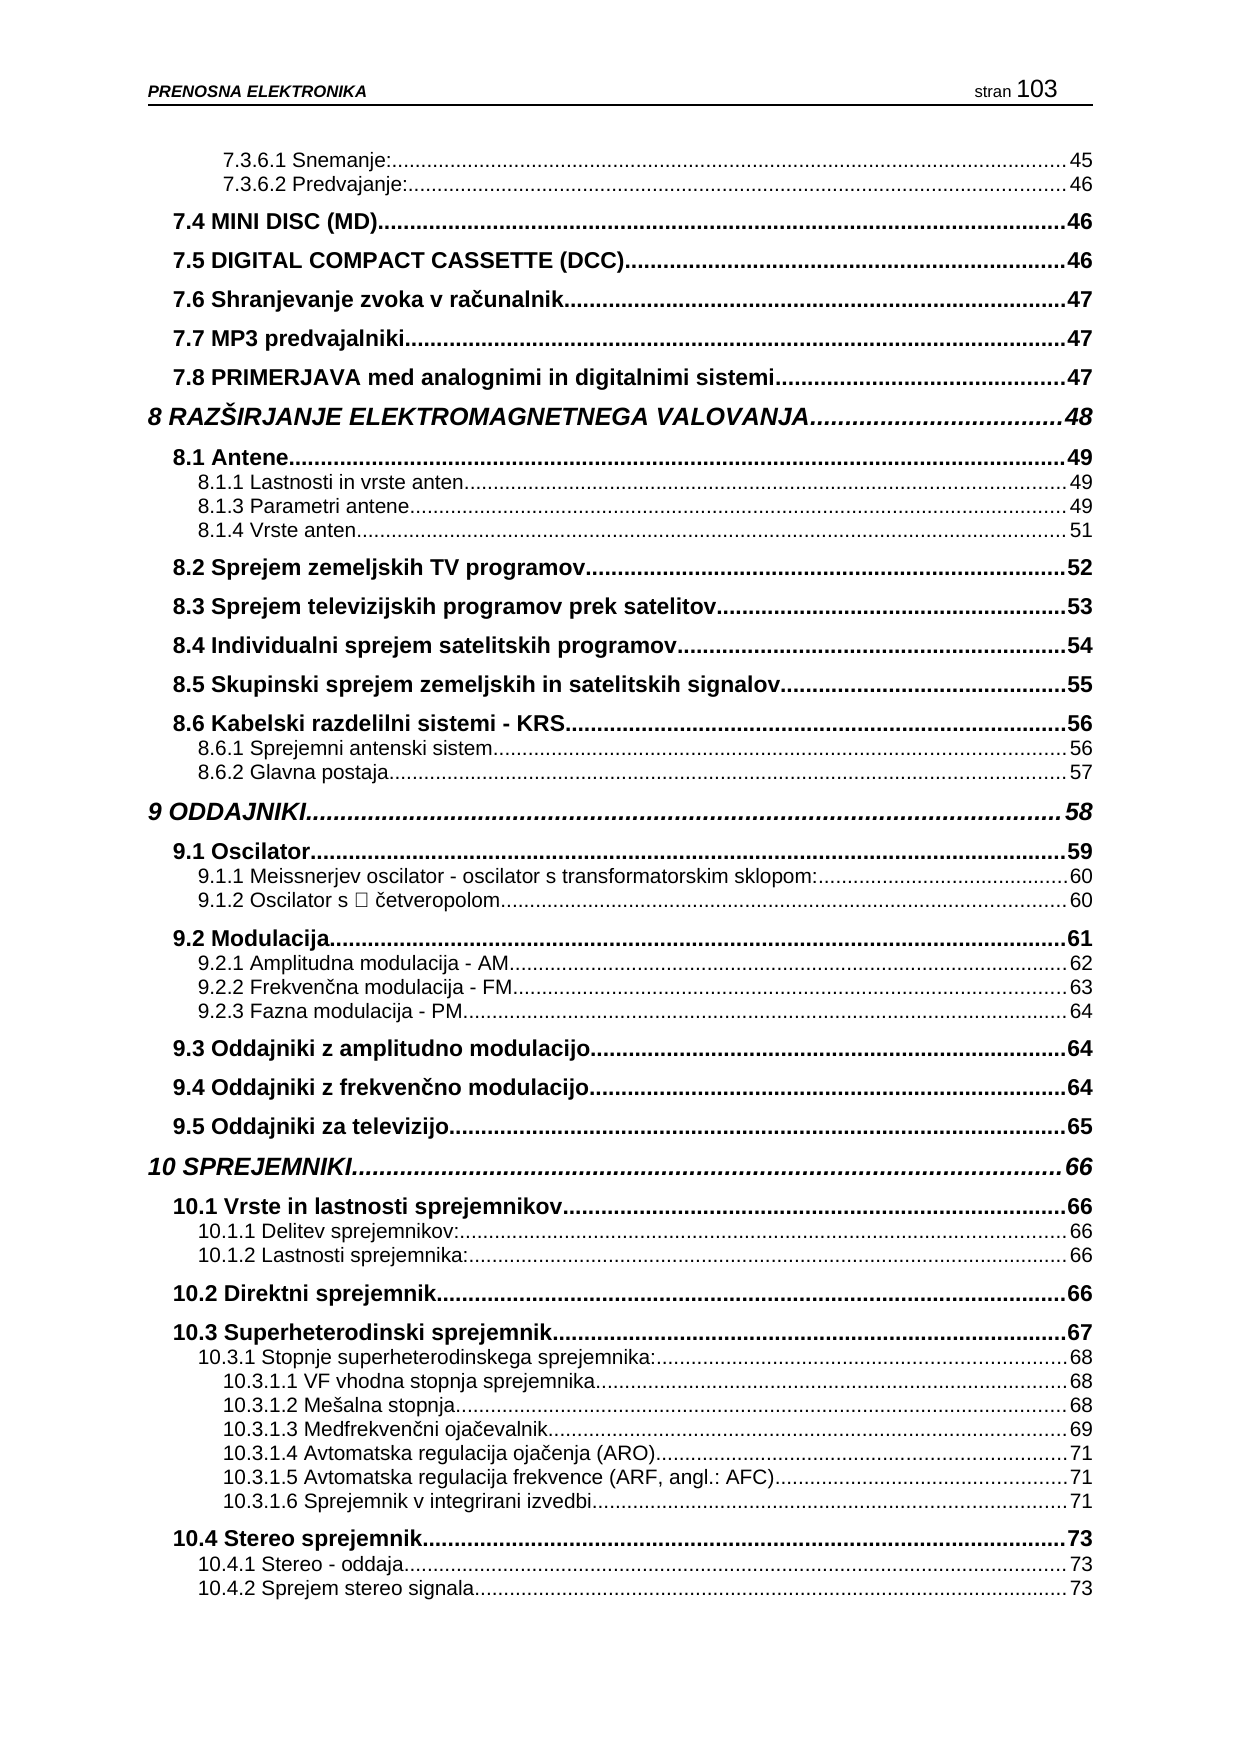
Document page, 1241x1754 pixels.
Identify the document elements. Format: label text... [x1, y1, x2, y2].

text 10.3 Superheterodinski sprejemnik 67 [173, 1319, 1093, 1345]
text 8.6.2 Glavna postaja 57 [198, 760, 1093, 784]
text 10.1.2 Lastnosti sprejemnika: 66 [198, 1243, 1093, 1267]
text 9.2.1 Amplitudna modulacija - AM 62 [198, 951, 1093, 975]
text 8.4 Individualni sprejem satelitskih programov 54 [173, 632, 1093, 658]
text 10 SPREJEMNIKI 66 [148, 1152, 1093, 1181]
text 7.5 DIGITAL COMPACT CASSETTE (DCC) 46 [173, 247, 1093, 273]
text 8.1.1 Lastnosti in vrste anten 49 [198, 470, 1093, 494]
text 8.1.3 Parametri antene 49 [198, 494, 1093, 518]
text 10.2 Direktni sprejemnik 66 [173, 1280, 1093, 1306]
text 10.3.1.2 Mešalna stopnja 68 [223, 1393, 1093, 1417]
text 10.3.1.4 Avtomatska regulacija ojačenja (ARO) 71 [223, 1441, 1093, 1465]
text 7.4 MINI DISC (MD) 46 [173, 208, 1093, 234]
text 9.2 Modulacija 61 [173, 924, 1093, 951]
text 7.6 Shranjevanje zvoka v računalnik 47 [173, 286, 1093, 312]
text 10.4 Stereo sprejemnik 73 [173, 1525, 1093, 1552]
text 9.1.1 Meissnerjev oscilator - oscilator s transformatorskim sklopom: 60 [198, 864, 1093, 888]
text 7.8 PRIMERJAVA med analognimi in digitalnimi sistemi 47 [173, 363, 1093, 390]
text 8.1 Antene 49 [173, 443, 1093, 470]
text 10.3.1.5 Avtomatska regulacija frekvence (ARF, angl.: AFC) 71 [223, 1465, 1093, 1489]
text 9 ODDAJNIKI 58 [148, 796, 1093, 825]
text 9.3 Oddajniki z amplitudno modulacijo 64 [173, 1035, 1093, 1062]
text 7.7 MP3 predvajalniki 47 [173, 324, 1093, 351]
text 10.4.2 Sprejem stereo signala 73 [198, 1576, 1093, 1599]
text 8.6.1 Sprejemni antenski sistem 56 [198, 736, 1093, 760]
text 10.3.1.3 Medfrekvenčni ojačevalnik 69 [223, 1417, 1093, 1441]
text 8 RAZŠIRJANJE ELEKTROMAGNETNEGA VALOVANJA 48 [148, 402, 1093, 431]
text 8.1.4 Vrste anten 51 [198, 518, 1093, 542]
text 10.1 Vrste in lastnosti sprejemnikov 66 [173, 1193, 1093, 1219]
text 9.2.2 Frekvenčna modulacija - FM 63 [198, 975, 1093, 999]
text 8.2 Sprejem zemeljskih TV programov 52 [173, 554, 1093, 581]
text 10.3.1 Stopnje superheterodinskega sprejemnika: 68 [198, 1345, 1093, 1369]
text 10.4.1 Stereo - oddaja 73 [198, 1552, 1093, 1576]
text 9.2.3 Fazna modulacija - PM 64 [198, 999, 1093, 1023]
text 9.5 Oddajniki za televizijo 65 [173, 1113, 1093, 1139]
text 10.3.1.6 Sprejemnik v integrirani izvedbi 71 [223, 1489, 1093, 1513]
text 9.1.2 Oscilator s  četveropolom 60 [198, 888, 1093, 912]
text 7.3.6.1 Snemanje: 45 [223, 148, 1093, 172]
text 10.1.1 Delitev sprejemnikov: 66 [198, 1219, 1093, 1243]
text 7.3.6.2 Predvajanje: 46 [223, 172, 1093, 196]
text 9.1 Oscilator 59 [173, 838, 1093, 864]
text 8.3 Sprejem televizijskih programov prek satelitov 53 [173, 593, 1093, 619]
text 8.6 Kabelski razdelilni sistemi - KRS 56 [173, 710, 1093, 736]
text 8.5 Skupinski sprejem zemeljskih in satelitskih signalov 55 [173, 671, 1093, 697]
text 9.4 Oddajniki z frekvenčno modulacijo 64 [173, 1074, 1093, 1100]
text 10.3.1.1 VF vhodna stopnja sprejemnika 68 [223, 1369, 1093, 1393]
